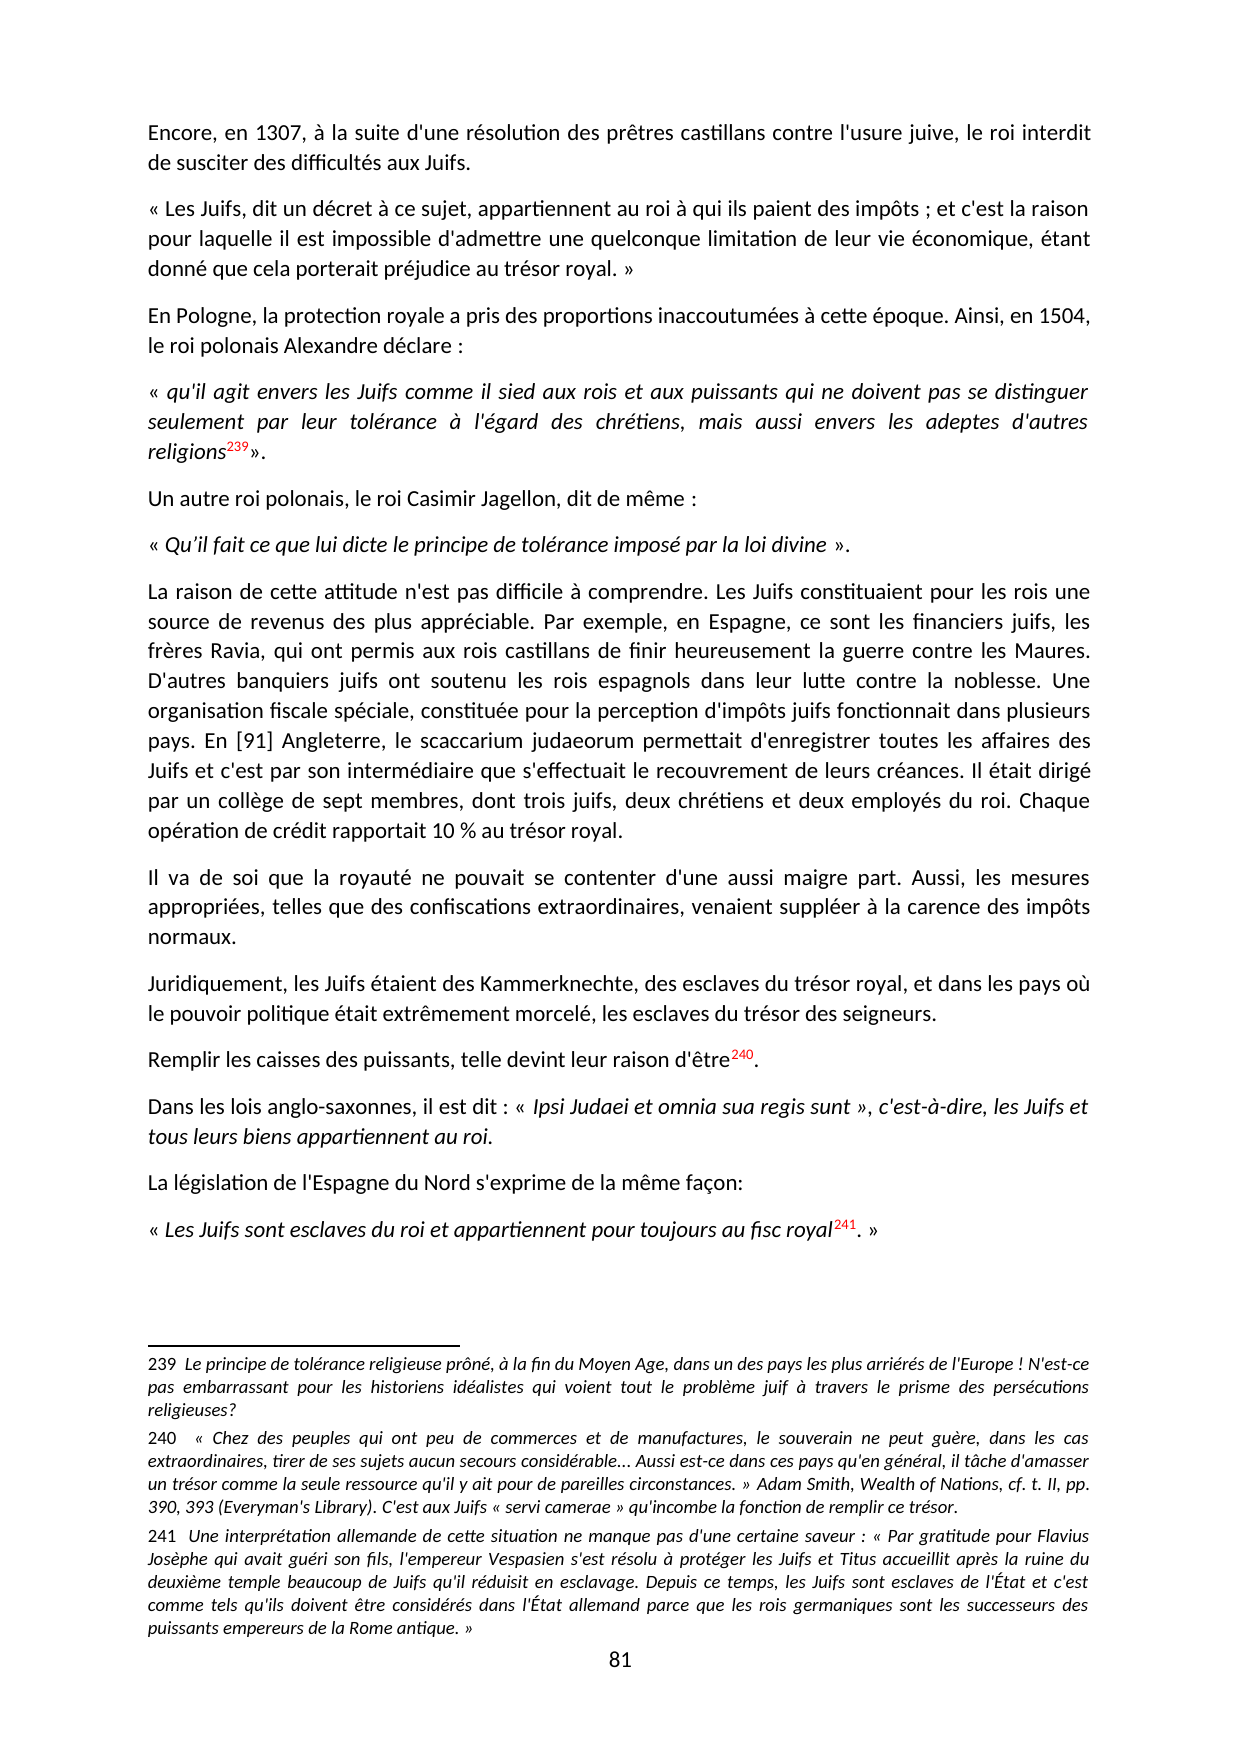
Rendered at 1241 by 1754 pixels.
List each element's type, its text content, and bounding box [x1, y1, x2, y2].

text Juridiquement, les Juifs étaient des Kammerknechte, des esclaves du trésor royal, et dans les pays où le pouvoir politique était extrêmement morcelé, les esclaves du trésor des seigneurs. [148, 969, 1093, 1027]
text « Qu’il fait ce que lui dicte le principe de tolérance imposé par la loi divine ». [148, 530, 1093, 558]
text « Les Juifs, dit un décret à ce sujet, appartiennent au roi à qui ils paient des impôts ; et c'est la raison pour laquelle il est impossible d'admettre une quelconque limitation de leur vie économique, étant donné que cela porterait préjudice au trésor royal. » [148, 194, 1093, 282]
text « Les Juifs sont esclaves du roi et appartiennent pour toujours au fisc royal. » [148, 1215, 1093, 1243]
text Remplir les caisses des puissants, telle devint leur raison d'être. [148, 1045, 1093, 1073]
text Une interprétation allemande de cette situation ne manque pas d'une certaine saveur : « Par gratitude pour Flavius Josèphe qui avait guéri son fils, l'empereur Vespasien s'est résolu à protéger les Juifs et Titus accueillit après la ruine du deuxième temple beaucoup de Juifs qu'il réduisit en esclavage. Depuis ce temps, les Juifs sont esclaves de l'État et c'est comme tels qu'ils doivent être considérés dans l'État allemand parce que les rois germaniques sont les successeurs des puissants empereurs de la Rome antique. » [148, 1524, 1093, 1639]
text Il va de soi que la royauté ne pouvait se contenter d'une aussi maigre part. Aussi, les mesures appropriées, telles que des confiscations extraordinaires, venaient suppléer à la carence des impôts normaux. [148, 863, 1093, 950]
text Dans les lois anglo-saxonnes, il est dit : « Ipsi Judaei et omnia sua regis sunt », c'est-à-dire, les Juifs et tous leurs biens appartiennent au roi. [148, 1092, 1093, 1150]
text Encore, en 1307, à la suite d'une résolution des prêtres castillans contre l'usure juive, le roi interdit de susciter des difficultés aux Juifs. [148, 118, 1093, 176]
text La raison de cette attitude n'est pas difficile à comprendre. Les Juifs constituaient pour les rois une source de revenus des plus appréciable. Par exemple, en Espagne, ce sont les financiers juifs, les frères Ravia, qui ont permis aux rois castillans de finir heureusement la guerre contre les Maures. D'autres banquiers juifs ont soutenu les rois espagnols dans leur lutte contre la noblesse. Une organisation fiscale spéciale, constituée pour la perception d'impôts juifs fonctionnait dans plusieurs pays. En [91] Angleterre, le scaccarium judaeorum permettait d'enregistrer toutes les affaires des Juifs et c'est par son intermédiaire que s'effectuait le recouvrement de leurs créances. Il était dirigé par un collège de sept membres, dont trois juifs, deux chrétiens et deux employés du roi. Chaque opération de crédit rapportait 10 % au trésor royal. [148, 577, 1093, 844]
text La législation de l'Espagne du Nord s'exprime de la même façon: [148, 1168, 1093, 1196]
text Un autre roi polonais, le roi Casimir Jagellon, dit de même : [148, 484, 1093, 512]
text « Chez des peuples qui ont peu de commerces et de manufactures, le souverain ne peut guère, dans les cas extraordinaires, tirer de ses sujets aucun secours considérable... Aussi est-ce dans ces pays qu'en général, il tâche d'amasser un trésor comme la seule ressource qu'il y ait pour de pareilles circonstances. » Adam Smith, Wealth of Nations, cf. t. II, pp. 390, 393 (Everyman's Library). C'est aux Juifs « servi camerae » qu'incombe la fonction de remplir ce trésor. [148, 1427, 1093, 1518]
text Le principe de tolérance religieuse prôné, à la fin du Moyen Age, dans un des pays les plus arriérés de l'Europe ! N'est-ce pas embarrassant pour les historiens idéalistes qui voient tout le problème juif à travers le prisme des persécutions religieuses? [148, 1352, 1093, 1421]
text En Pologne, la protection royale a pris des proportions inaccoutumées à cette époque. Ainsi, en 1504, le roi polonais Alexandre déclare : [148, 301, 1093, 359]
text « qu'il agit envers les Juifs comme il sied aux rois et aux puissants qui ne doivent pas se distinguer seulement par leur tolérance à l'égard des chrétiens, mais aussi envers les adeptes d'autres religions». [148, 377, 1093, 465]
